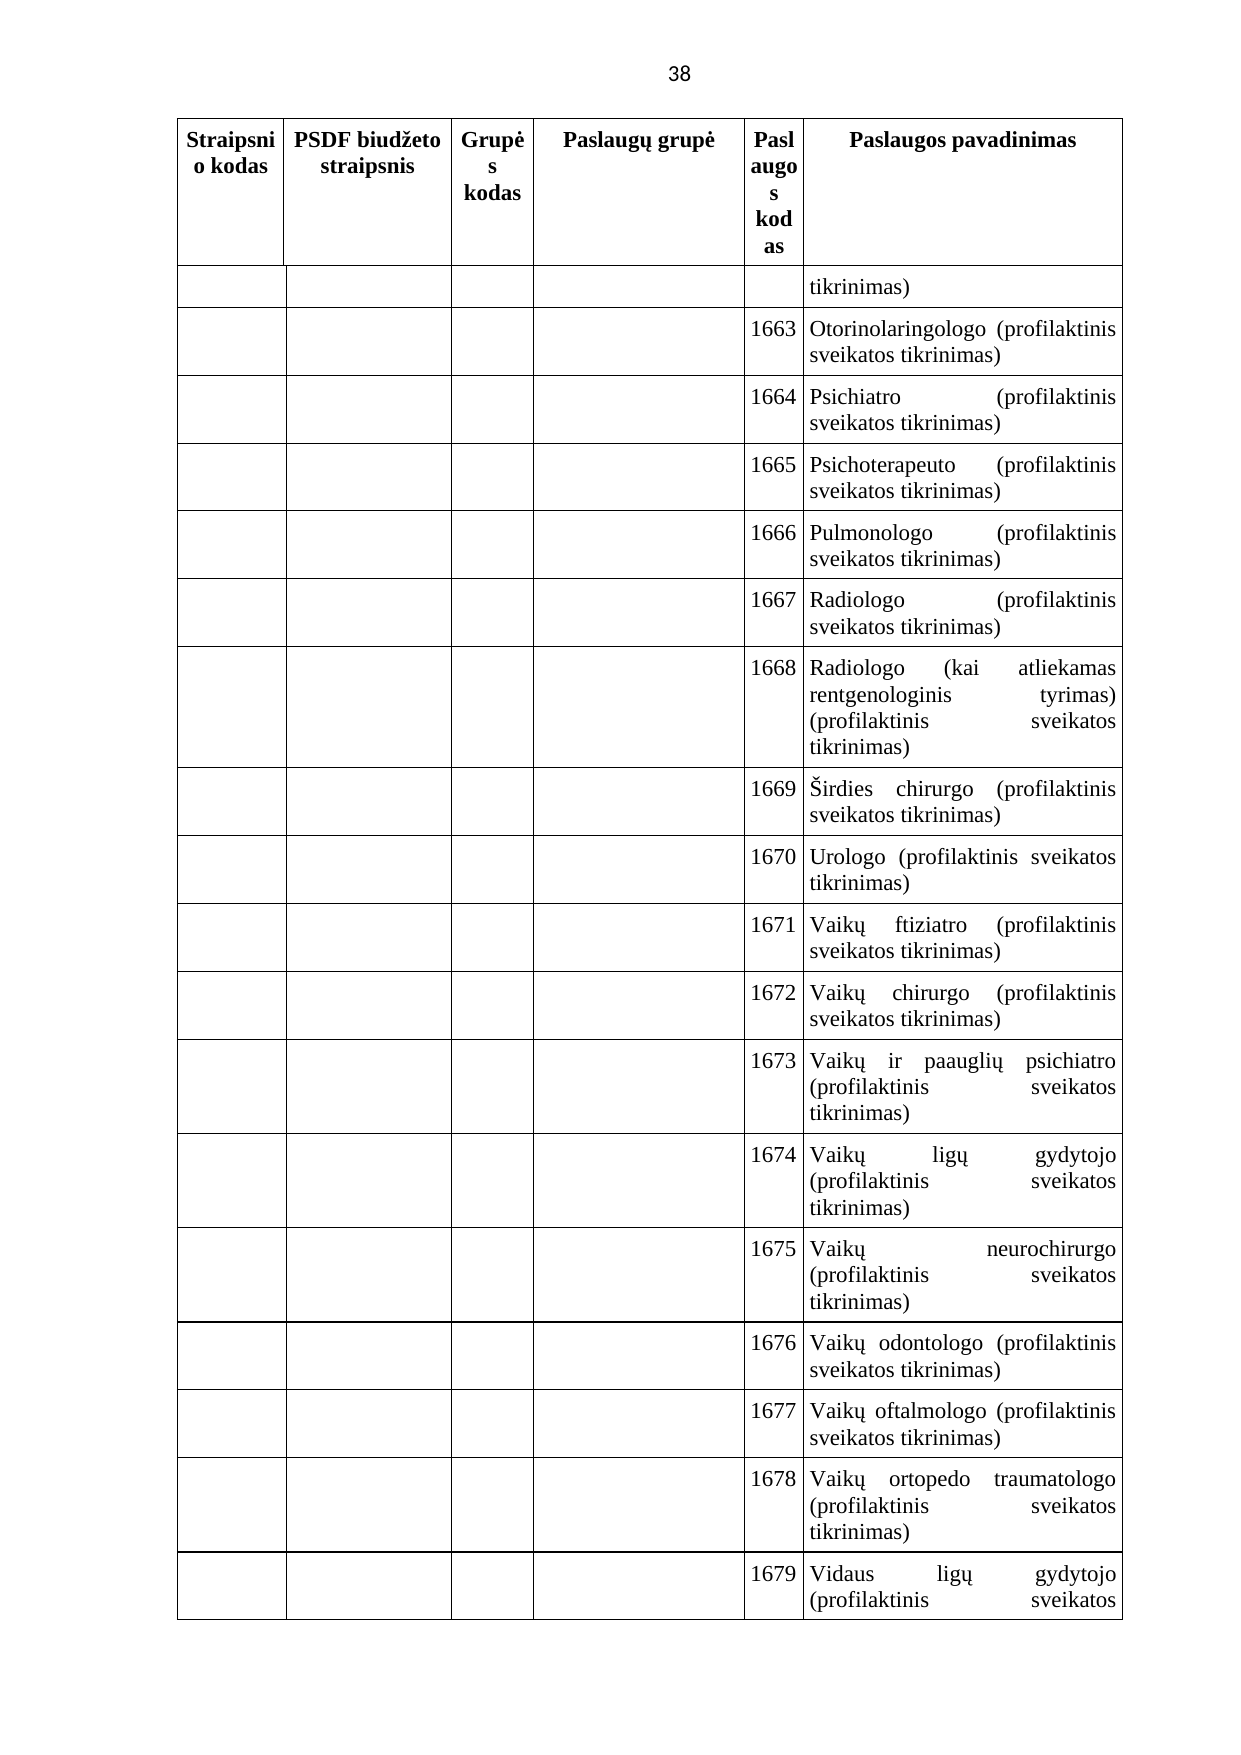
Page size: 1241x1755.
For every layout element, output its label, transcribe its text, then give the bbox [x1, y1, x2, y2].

table_cell Radiologo (kai atliekamas rentgenologinis tyrimas) (profilaktinis sveikatos tikrinimas) [804, 647, 1122, 767]
table_cell Vaikų ir paauglių psichiatro (profilaktinis sveikatos tikrinimas) [804, 1040, 1122, 1133]
table_cell [534, 444, 744, 510]
table_cell [287, 308, 451, 374]
table_cell 1669 [745, 768, 803, 835]
table_cell [287, 1390, 451, 1457]
table_header Paslaugų grupė [534, 119, 744, 265]
table_cell [287, 1458, 451, 1551]
table_cell [534, 1390, 744, 1457]
table_cell 1677 [745, 1390, 803, 1457]
table_cell [287, 1040, 451, 1133]
table_header Paslaugos kodas [745, 119, 803, 265]
table_cell Pulmonologo (profilaktinis sveikatos tikrinimas) [804, 511, 1122, 578]
table_cell [452, 972, 533, 1038]
table_cell [287, 768, 451, 835]
table_cell [452, 1390, 533, 1457]
table_cell Širdies chirurgo (profilaktinis sveikatos tikrinimas) [804, 768, 1122, 835]
table_cell [452, 647, 533, 767]
table_cell [178, 376, 286, 442]
table_cell [287, 647, 451, 767]
table_cell [452, 1040, 533, 1133]
table_cell [178, 1553, 286, 1619]
table_cell 1667 [745, 579, 803, 646]
table_cell 1663 [745, 308, 803, 374]
table_cell [534, 1134, 744, 1227]
table_cell [534, 1323, 744, 1389]
table_cell [534, 904, 744, 971]
table_cell Psichiatro (profilaktinis sveikatos tikrinimas) [804, 376, 1122, 442]
table_cell Vaikų oftalmologo (profilaktinis sveikatos tikrinimas) [804, 1390, 1122, 1457]
table_cell [452, 308, 533, 374]
table_cell [178, 1134, 286, 1227]
table_cell 1668 [745, 647, 803, 767]
table_cell [534, 1458, 744, 1551]
table_cell Vaikų odontologo (profilaktinis sveikatos tikrinimas) [804, 1323, 1122, 1389]
table_cell 1670 [745, 836, 803, 903]
table_cell [178, 1040, 286, 1133]
table_header Grupės kodas [452, 119, 533, 265]
table_cell [178, 579, 286, 646]
table_cell 1673 [745, 1040, 803, 1133]
table_cell [452, 836, 533, 903]
table_cell Vaikų ortopedo traumatologo (profilaktinis sveikatos tikrinimas) [804, 1458, 1122, 1551]
table_cell [178, 308, 286, 374]
table_cell Psichoterapeuto (profilaktinis sveikatos tikrinimas) [804, 444, 1122, 510]
table_cell [534, 511, 744, 578]
table_cell [534, 647, 744, 767]
table_cell [452, 376, 533, 442]
table_cell 1665 [745, 444, 803, 510]
table_cell [178, 1323, 286, 1389]
table_cell [287, 1323, 451, 1389]
table_cell [452, 511, 533, 578]
table_cell [178, 1458, 286, 1551]
table_cell [534, 266, 744, 307]
table_cell [178, 647, 286, 767]
table_header PSDF biudžeto straipsnis [284, 119, 451, 265]
table_cell 1676 [745, 1323, 803, 1389]
table_cell 1679 [745, 1553, 803, 1619]
table_cell [287, 266, 451, 307]
table_cell [534, 376, 744, 442]
table_header Straipsnio kodas [178, 119, 283, 265]
table_cell Vaikų ftiziatro (profilaktinis sveikatos tikrinimas) [804, 904, 1122, 971]
table_cell [745, 266, 803, 307]
table_cell [534, 1040, 744, 1133]
table_cell [287, 972, 451, 1038]
table_cell 1666 [745, 511, 803, 578]
table_cell [534, 1228, 744, 1321]
table_cell Vidaus ligų gydytojo (profilaktinis sveikatos [804, 1553, 1122, 1619]
table_cell Vaikų ligų gydytojo (profilaktinis sveikatos tikrinimas) [804, 1134, 1122, 1227]
table_cell [534, 768, 744, 835]
table_cell [178, 1390, 286, 1457]
table_cell Vaikų chirurgo (profilaktinis sveikatos tikrinimas) [804, 972, 1122, 1038]
table_cell [178, 768, 286, 835]
table_cell 1672 [745, 972, 803, 1038]
table_cell [534, 308, 744, 374]
table_cell [178, 836, 286, 903]
table_cell [452, 1323, 533, 1389]
table_cell [452, 266, 533, 307]
table_cell [452, 1228, 533, 1321]
table_cell [452, 579, 533, 646]
table_cell [287, 904, 451, 971]
table_cell [534, 1553, 744, 1619]
table_cell [287, 1553, 451, 1619]
table_cell 1678 [745, 1458, 803, 1551]
table_cell Urologo (profilaktinis sveikatos tikrinimas) [804, 836, 1122, 903]
table_cell [534, 579, 744, 646]
table_cell Radiologo (profilaktinis sveikatos tikrinimas) [804, 579, 1122, 646]
table_cell 1674 [745, 1134, 803, 1227]
table_cell Otorinolaringologo (profilaktinis sveikatos tikrinimas) [804, 308, 1122, 374]
table_cell [287, 1134, 451, 1227]
table_cell [287, 444, 451, 510]
table_cell tikrinimas) [804, 266, 1122, 307]
table_cell [178, 266, 286, 307]
table_cell [287, 1228, 451, 1321]
table_cell [534, 836, 744, 903]
table_cell 1675 [745, 1228, 803, 1321]
table_cell [452, 444, 533, 510]
table_cell Vaikų neurochirurgo (profilaktinis sveikatos tikrinimas) [804, 1228, 1122, 1321]
table_cell [178, 972, 286, 1038]
table_cell [452, 768, 533, 835]
table_cell [178, 511, 286, 578]
table_cell 1671 [745, 904, 803, 971]
table_cell [178, 1228, 286, 1321]
table_cell [452, 904, 533, 971]
table_cell [287, 511, 451, 578]
table_cell [534, 972, 744, 1038]
table_cell [287, 579, 451, 646]
table_cell [287, 836, 451, 903]
table_cell [452, 1553, 533, 1619]
table_cell 1664 [745, 376, 803, 442]
table_header Paslaugos pavadinimas [804, 119, 1122, 265]
table_cell [452, 1134, 533, 1227]
table_cell [452, 1458, 533, 1551]
table_cell [287, 376, 451, 442]
table_cell [178, 904, 286, 971]
table_cell [178, 444, 286, 510]
